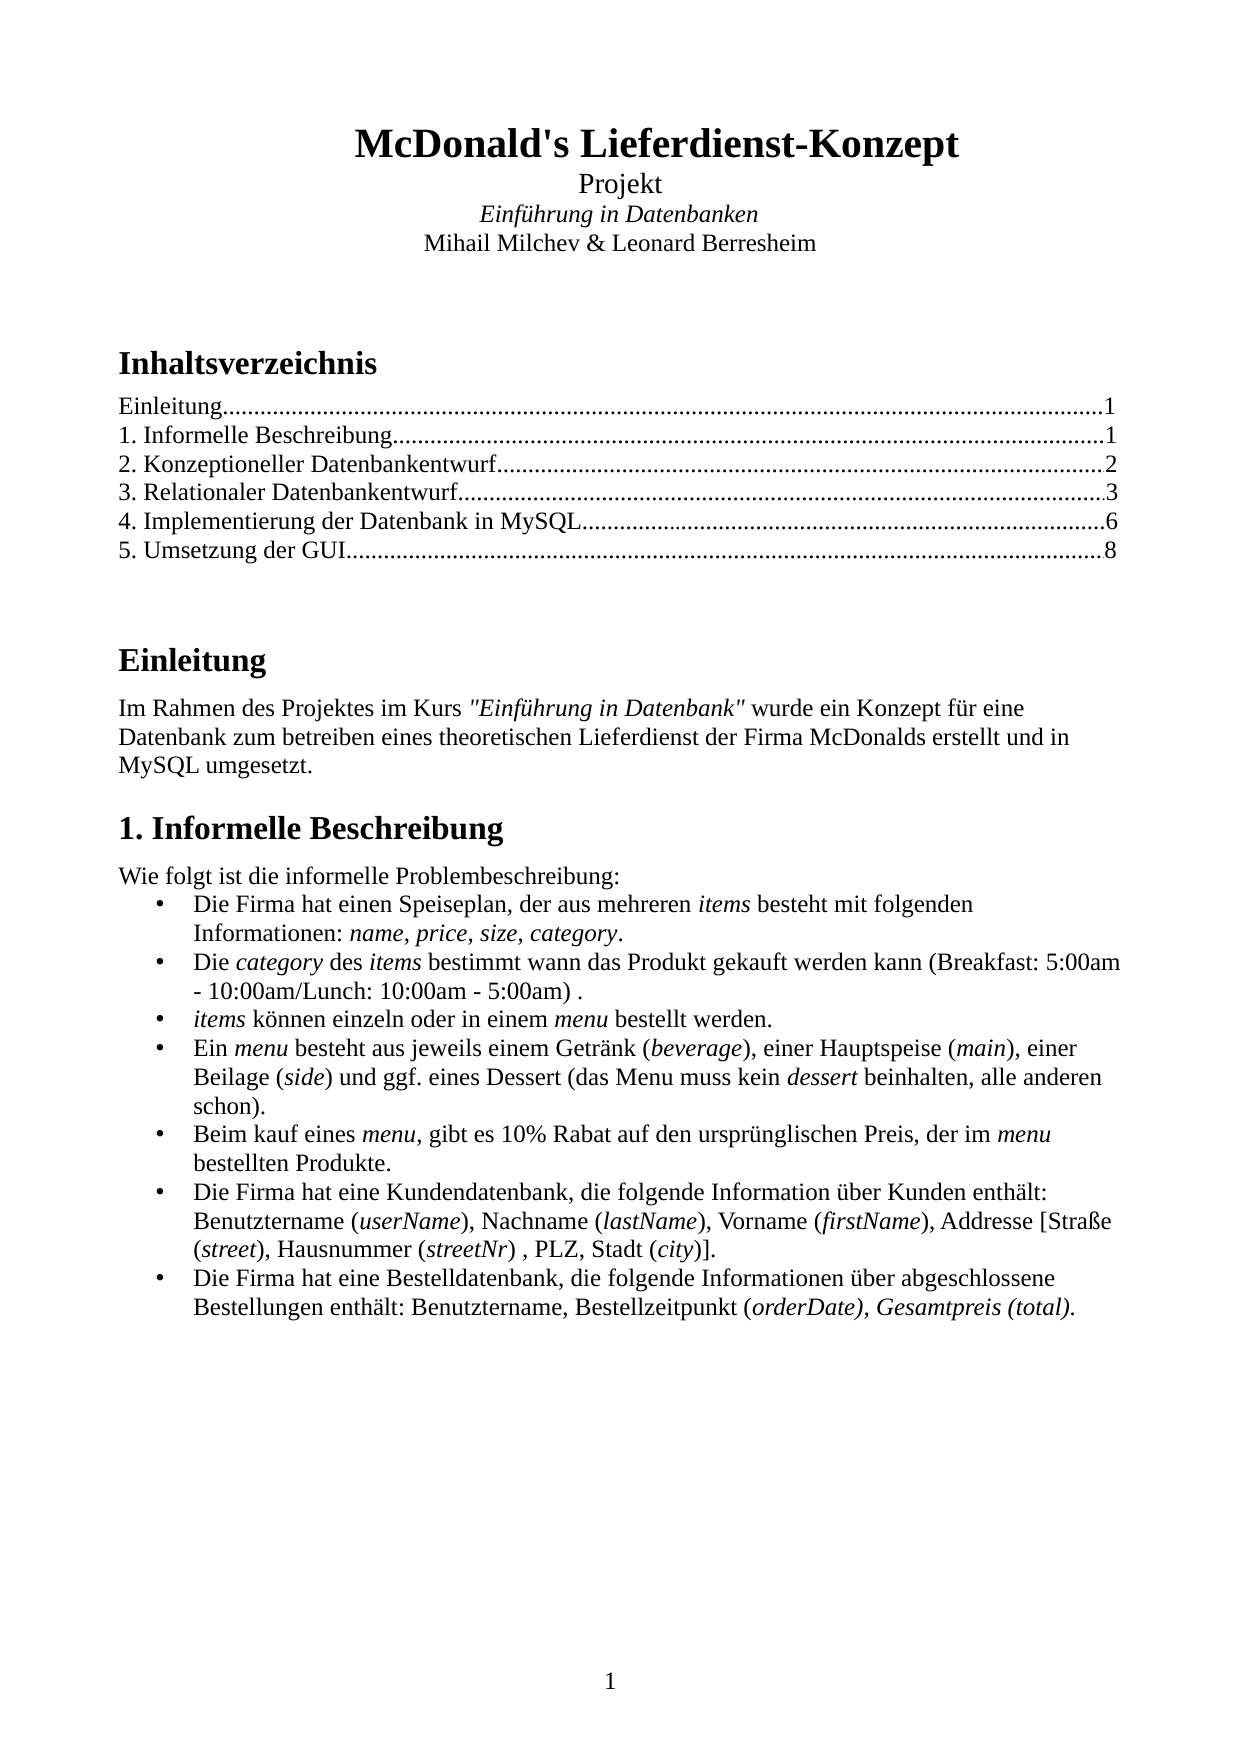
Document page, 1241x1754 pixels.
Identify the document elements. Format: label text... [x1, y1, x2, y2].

list items können einzeln oder in einem menu bestellt werden. [156, 1004, 1122, 1033]
text Im Rahmen des Projektes im Kurs "Einführung in Datenbank" wurde ein Konzept für eine Datenbank zum betreiben eines theoretischen Lieferdienst der Firma McDonalds erstellt und in MySQL umgesetzt. [118, 693, 1122, 779]
text 1. Informelle Beschreibung..................................................................................................................1 [118, 420, 1122, 449]
list Die Firma hat eine Bestelldatenbank, die folgende Informationen über abgeschlossene Bestellungen enthält: Benutztername, Bestellzeitpunkt (orderDate), Gesamtpreis (total). [156, 1263, 1122, 1321]
text Einleitung.............................................................................................................................................1 [118, 391, 1122, 420]
text 5. Umsetzung der GUI..........................................................................................................................8 [118, 535, 1122, 564]
text 3. Relationaler Datenbankentwurf........................................................................................................3 [118, 477, 1122, 506]
text Mihail Milchev & Leonard Berresheim [118, 228, 1122, 257]
text Wie folgt ist die informelle Problembeschreibung: [118, 861, 1122, 889]
text Projekt [118, 166, 1122, 199]
list Ein menu besteht aus jeweils einem Getränk (beverage), einer Hauptspeise (main), einer Beilage (side) und ggf. eines Dessert (das Menu muss kein dessert beinhalten, alle anderen schon). [156, 1033, 1122, 1119]
text 4. Implementierung der Datenbank in MySQL....................................................................................6 [118, 506, 1122, 535]
text Einleitung [118, 640, 1122, 679]
text McDonald's Lieferdienst-Konzept [118, 118, 1122, 166]
list Die Firma hat einen Speiseplan, der aus mehreren items besteht mit folgenden Informationen: name, price, size, category. [156, 889, 1122, 947]
text 2. Konzeptioneller Datenbankentwurf..................................................................................................2 [118, 449, 1122, 477]
text Einführung in Datenbanken [118, 199, 1122, 228]
text 1. Informelle Beschreibung [118, 808, 1122, 846]
list Beim kauf eines menu, gibt es 10% Rabat auf den ursprünglischen Preis, der im menu bestellten Produkte. [156, 1119, 1122, 1177]
list Die Firma hat eine Kundendatenbank, die folgende Information über Kunden enthält: Benutztername (userName), Nachname (lastName), Vorname (firstName), Addresse [Straße (street), Hausnummer (streetNr) , PLZ, Stadt (city)]. [156, 1177, 1122, 1263]
text Inhaltsverzeichnis [118, 343, 1122, 382]
list Die category des items bestimmt wann das Produkt gekauft werden kann (Breakfast: 5:00am - 10:00am/Lunch: 10:00am - 5:00am) . [156, 947, 1122, 1004]
